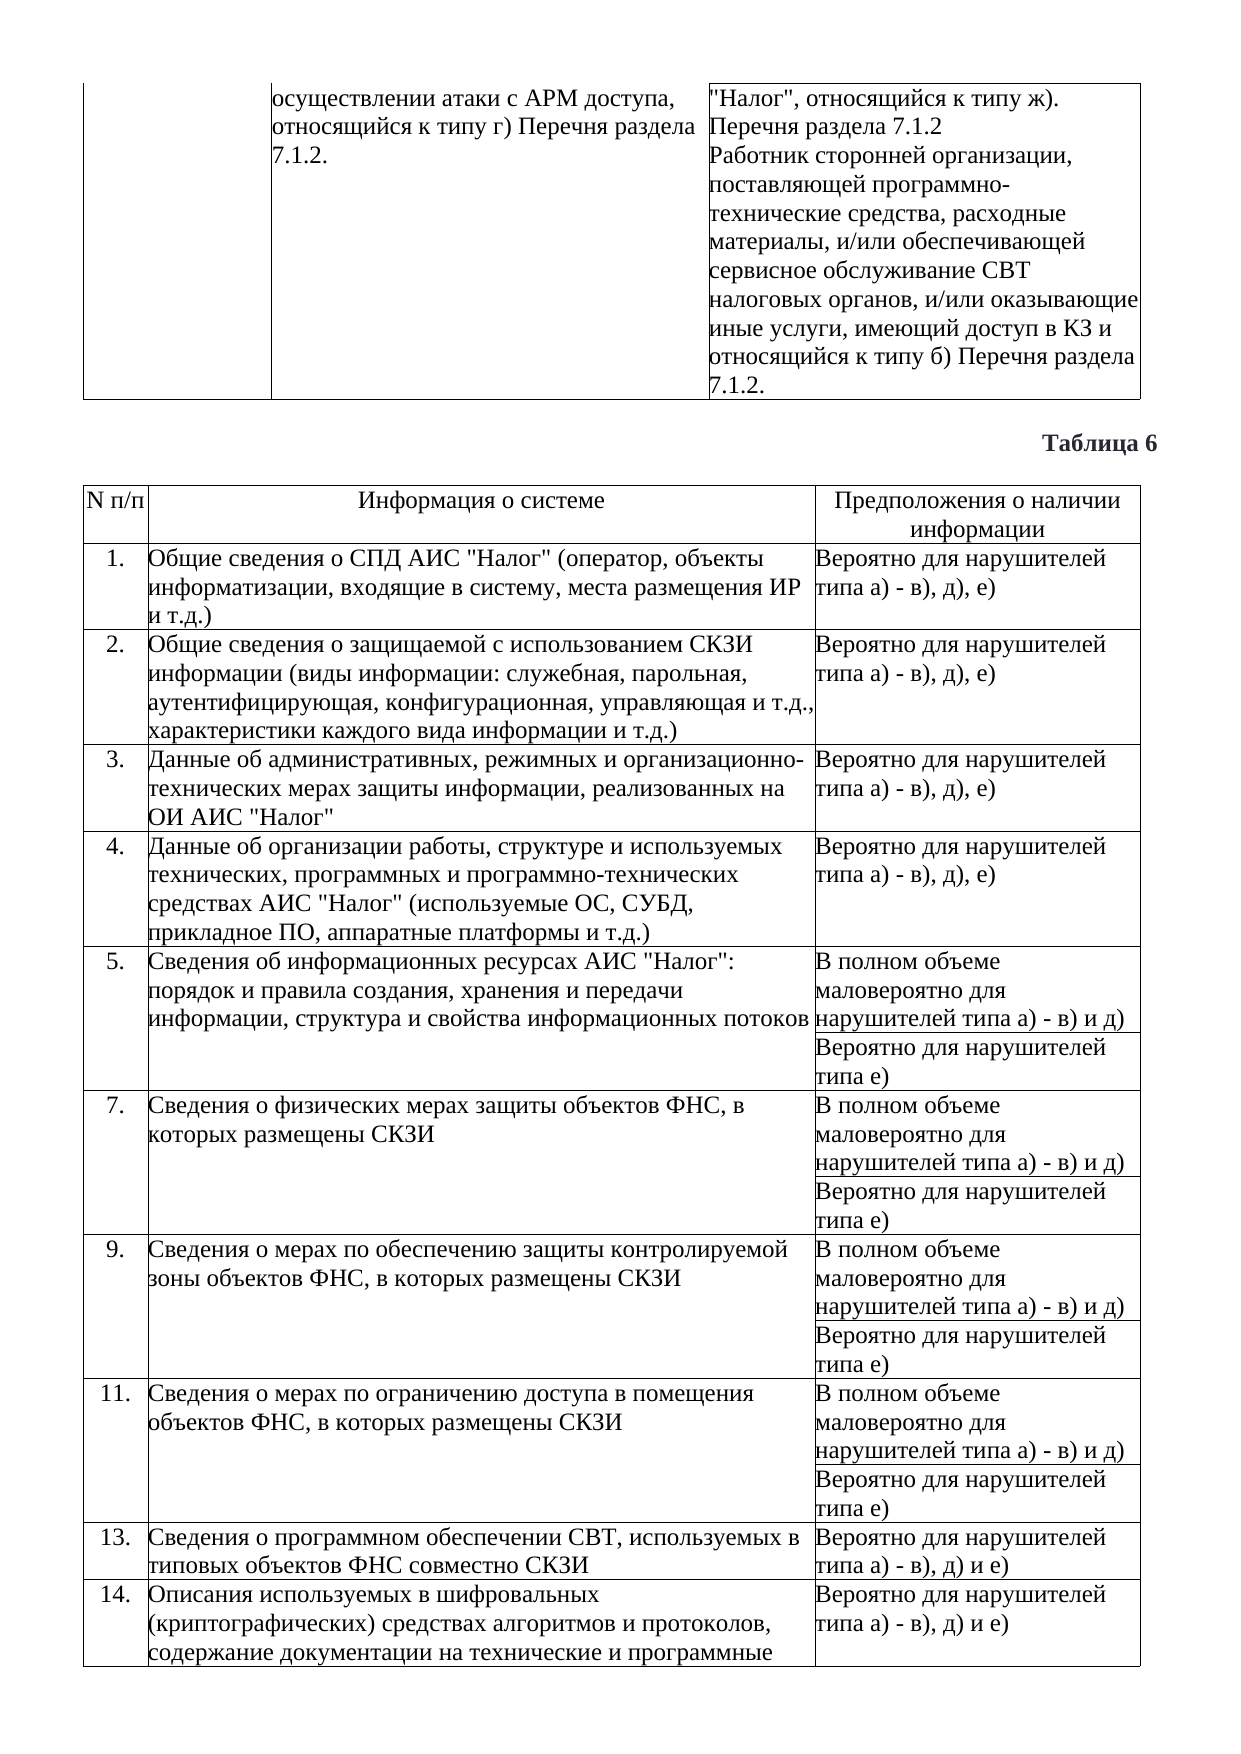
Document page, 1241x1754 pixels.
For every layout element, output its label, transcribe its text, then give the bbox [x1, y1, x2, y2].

text Таблица 6 [83, 428, 1157, 457]
table_cell Вероятно для нарушителей типа е) [816, 1465, 1140, 1522]
table_cell 9. [84, 1235, 148, 1378]
table_cell [84, 83, 271, 399]
table_cell Сведения о мерах по обеспечению защиты контролируемой зоны объектов ФНС, в которых размещены СКЗИ [149, 1235, 815, 1378]
table_cell Сведения о мерах по ограничению доступа в помещения объектов ФНС, в которых размещены СКЗИ [149, 1379, 815, 1522]
table_cell Вероятно для нарушителей типа е) [816, 1321, 1140, 1378]
table_header N п/п [84, 486, 148, 543]
table_cell В полном объеме маловероятно для нарушителей типа а) - в) и д) [816, 1091, 1140, 1176]
table_cell 11. [84, 1379, 148, 1522]
table_header Информация о системе [149, 486, 815, 543]
table_cell осуществлении атаки с АРМ доступа, относящийся к типу г) Перечня раздела 7.1.2. [272, 83, 709, 399]
table_cell "Налог", относящийся к типу ж). Перечня раздела 7.1.2 Работник сторонней организации, поставляющей программно-технические средства, расходные материалы, и/или обеспечивающей сервисное обслуживание СВТ налоговых органов, и/или оказывающие иные услуги, имеющий доступ в КЗ и относящийся к типу б) Перечня раздела 7.1.2. [710, 84, 1140, 399]
table_cell Вероятно для нарушителей типа а) - в), д) и е) [816, 1523, 1140, 1579]
table_cell Сведения о программном обеспечении СВТ, используемых в типовых объектов ФНС совместно СКЗИ [149, 1523, 815, 1579]
table_cell Общие сведения о СПД АИС "Налог" (оператор, объекты информатизации, входящие в систему, места размещения ИР и т.д.) [149, 544, 815, 629]
table_cell В полном объеме маловероятно для нарушителей типа а) - в) и д) [816, 1235, 1140, 1320]
table_cell 2. [84, 630, 148, 744]
table_cell В полном объеме маловероятно для нарушителей типа а) - в) и д) [816, 947, 1140, 1032]
table_cell 5. [84, 947, 148, 1090]
table_cell Сведения об информационных ресурсах АИС "Налог": порядок и правила создания, хранения и передачи информации, структура и свойства информационных потоков [149, 947, 815, 1090]
table_cell Описания используемых в шифровальных (криптографических) средствах алгоритмов и протоколов, содержание документации на технические и программные [149, 1580, 815, 1666]
table_cell Вероятно для нарушителей типа а) - в), д), е) [816, 745, 1140, 831]
table_cell Вероятно для нарушителей типа а) - в), д) и е) [816, 1580, 1140, 1666]
table_cell Вероятно для нарушителей типа е) [816, 1177, 1140, 1234]
table_cell Сведения о физических мерах защиты объектов ФНС, в которых размещены СКЗИ [149, 1091, 815, 1234]
table_cell 3. [84, 745, 148, 831]
table_cell 4. [84, 832, 148, 946]
table_cell Общие сведения о защищаемой с использованием СКЗИ информации (виды информации: служебная, парольная, аутентифицирующая, конфигурационная, управляющая и т.д., характеристики каждого вида информации и т.д.) [149, 630, 815, 744]
table_cell 14. [84, 1580, 148, 1666]
table_cell Данные об организации работы, структуре и используемых технических, программных и программно-технических средствах АИС "Налог" (используемые ОС, СУБД, прикладное ПО, аппаратные платформы и т.д.) [149, 832, 815, 946]
table_cell В полном объеме маловероятно для нарушителей типа а) - в) и д) [816, 1379, 1140, 1464]
table_cell Вероятно для нарушителей типа е) [816, 1033, 1140, 1090]
table_cell Данные об административных, режимных и организационно-технических мерах защиты информации, реализованных на ОИ АИС "Налог" [149, 745, 815, 831]
table_cell Вероятно для нарушителей типа а) - в), д), е) [816, 544, 1140, 629]
table_cell Вероятно для нарушителей типа а) - в), д), е) [816, 832, 1140, 946]
table_cell 7. [84, 1091, 148, 1234]
table_cell Вероятно для нарушителей типа а) - в), д), е) [816, 630, 1140, 744]
table_header Предположения о наличии информации [816, 486, 1140, 543]
table_cell 13. [84, 1523, 148, 1579]
table_cell 1. [84, 544, 148, 629]
